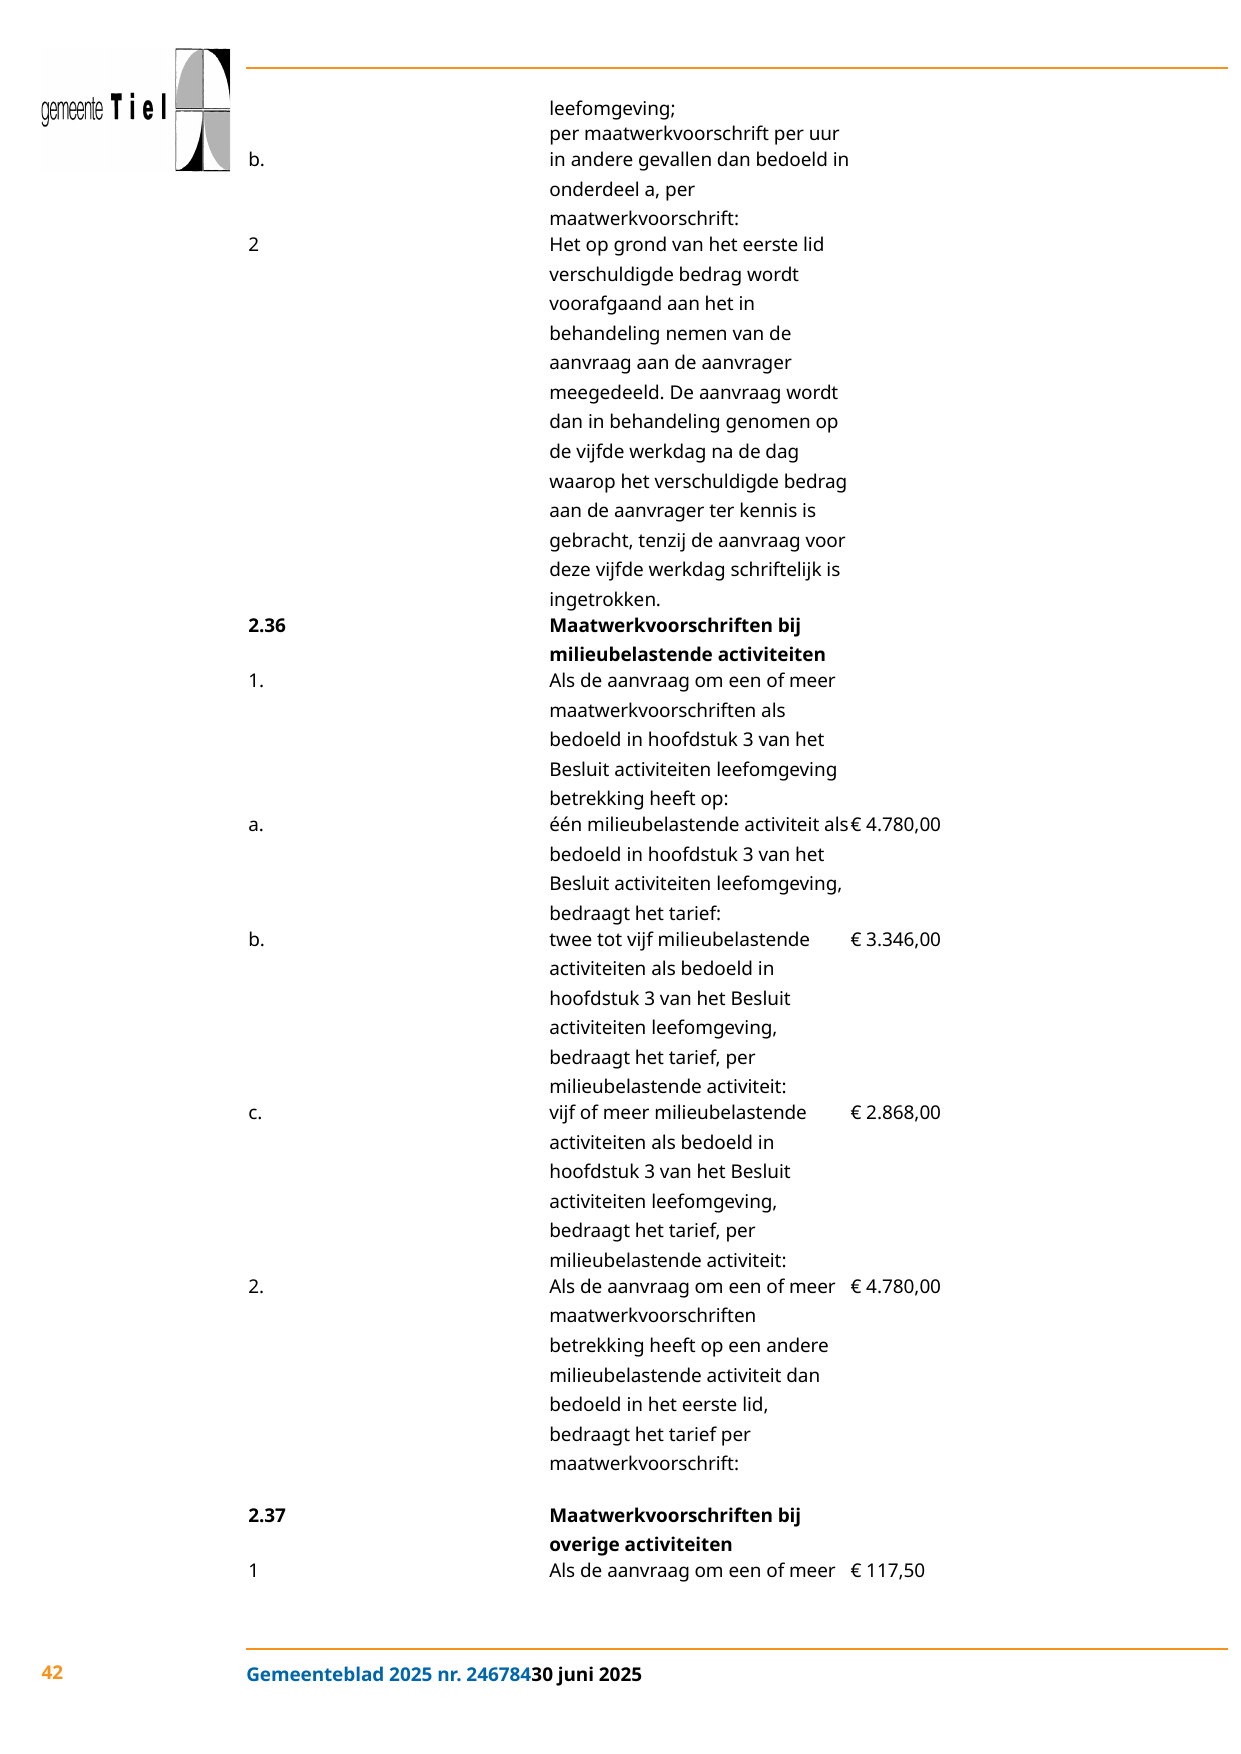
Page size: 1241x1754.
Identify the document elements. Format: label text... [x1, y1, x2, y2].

table_cell 2.37 [248, 1502, 549, 1557]
table_cell [850, 146, 1152, 231]
table_cell a. [248, 811, 549, 926]
table_cell [850, 95, 1152, 121]
table_cell in andere gevallen dan bedoeld in onderdeel a, per maatwerkvoorschrift: [549, 146, 850, 231]
table_cell b. [248, 926, 549, 1099]
table_cell [850, 121, 1152, 146]
table_cell [850, 1502, 1152, 1557]
table_cell b. [248, 146, 549, 231]
table_cell c. [248, 1099, 549, 1273]
table_cell Maatwerkvoorschriften bij overige activiteiten [549, 1502, 850, 1557]
table_cell [248, 1476, 549, 1502]
table_cell per maatwerkvoorschrift per uur [549, 121, 850, 146]
table_cell 2 [248, 231, 549, 612]
table_cell één milieubelastende activiteit als bedoeld in hoofdstuk 3 van het Besluit activiteiten leefomgeving, bedraagt het tarief: [549, 811, 850, 926]
table_cell [549, 1476, 850, 1502]
table_cell € 117,50 [850, 1557, 1152, 1583]
table_cell [248, 95, 549, 121]
table_cell Als de aanvraag om een of meer [549, 1557, 850, 1583]
table_cell 1. [248, 667, 549, 811]
table_cell Het op grond van het eerste lid verschuldigde bedrag wordt voorafgaand aan het in behandeling nemen van de aanvraag aan de aanvrager meegedeeld. De aanvraag wordt dan in behandeling genomen op de vijfde werkdag na de dag waarop het verschuldigde bedrag aan de aanvrager ter kennis is gebracht, tenzij de aanvraag voor deze vijfde werkdag schriftelijk is ingetrokken. [549, 231, 850, 612]
table_cell Als de aanvraag om een of meer maatwerkvoorschriften als bedoeld in hoofdstuk 3 van het Besluit activiteiten leefomgeving betrekking heeft op: [549, 667, 850, 811]
table_cell leefomgeving; [549, 95, 850, 121]
table_cell [248, 121, 549, 146]
table_cell vijf of meer milieubelastende activiteiten als bedoeld in hoofdstuk 3 van het Besluit activiteiten leefomgeving, bedraagt het tarief, per milieubelastende activiteit: [549, 1099, 850, 1273]
table_cell 2.36 [248, 612, 549, 667]
table_cell € 4.780,00 [850, 811, 1152, 926]
table_cell [850, 612, 1152, 667]
table_cell € 2.868,00 [850, 1099, 1152, 1273]
table_cell 2. [248, 1273, 549, 1476]
picture [41, 47, 231, 172]
table_cell [850, 1476, 1152, 1502]
table_cell twee tot vijf milieubelastende activiteiten als bedoeld in hoofdstuk 3 van het Besluit activiteiten leefomgeving, bedraagt het tarief, per milieubelastende activiteit: [549, 926, 850, 1099]
table_cell Maatwerkvoorschriften bij milieubelastende activiteiten [549, 612, 850, 667]
table_cell [850, 667, 1152, 811]
table_cell 1 [248, 1557, 549, 1583]
table_cell € 4.780,00 [850, 1273, 1152, 1476]
table_cell € 3.346,00 [850, 926, 1152, 1099]
table_cell [850, 231, 1152, 612]
table_cell Als de aanvraag om een of meer maatwerkvoorschriften betrekking heeft op een andere milieubelastende activiteit dan bedoeld in het eerste lid, bedraagt het tarief per maatwerkvoorschrift: [549, 1273, 850, 1476]
